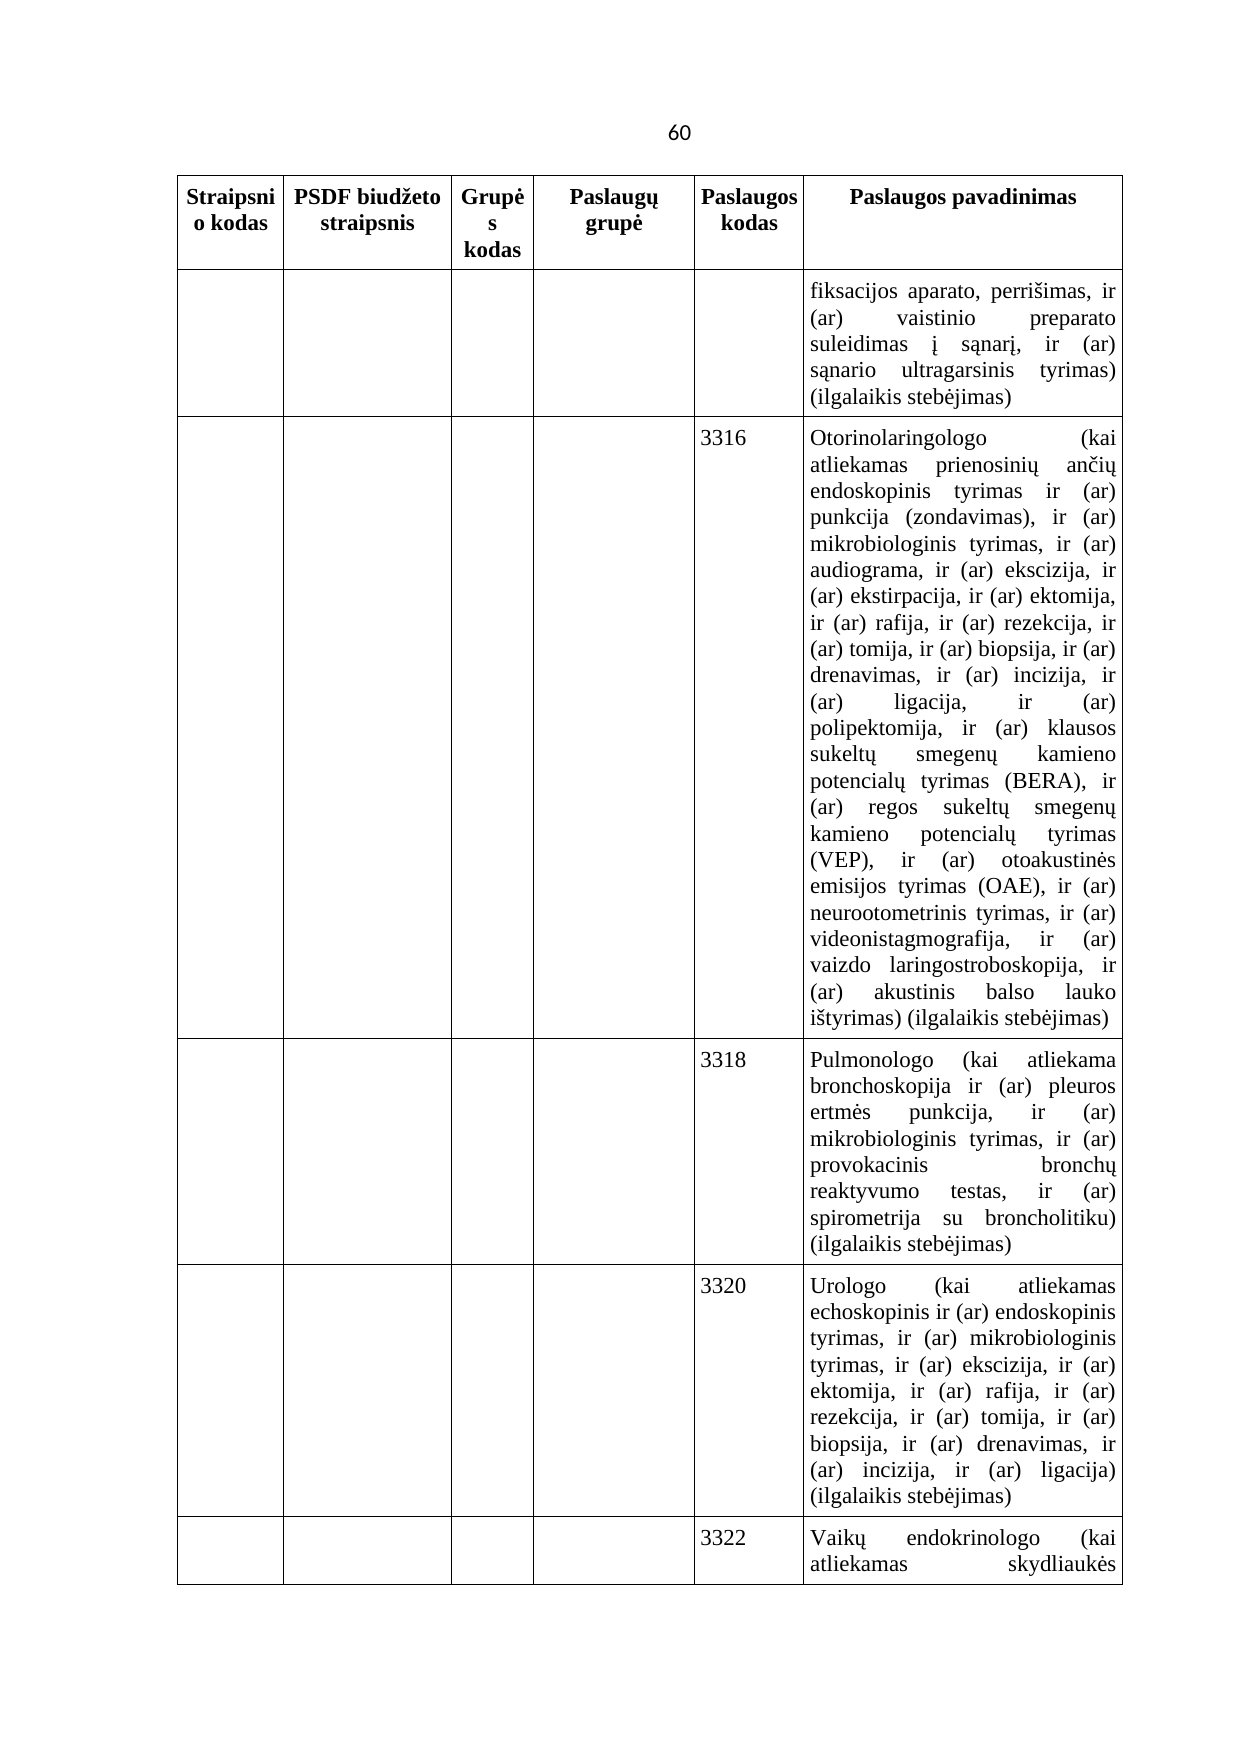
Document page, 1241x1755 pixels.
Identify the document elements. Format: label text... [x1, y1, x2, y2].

table_cell [284, 1517, 451, 1584]
table_cell 3318 [695, 1039, 803, 1263]
table_cell [534, 1039, 694, 1263]
table_cell Urologo (kai atliekamas echoskopinis ir (ar) endoskopinis tyrimas, ir (ar) mikrobiologinis tyrimas, ir (ar) ekscizija, ir (ar) ektomija, ir (ar) rafija, ir (ar) rezekcija, ir (ar) tomija, ir (ar) biopsija, ir (ar) drenavimas, ir (ar) incizija, ir (ar) ligacija) (ilgalaikis stebėjimas) [804, 1265, 1122, 1516]
table_header Paslaugų grupė [534, 176, 694, 269]
table_cell [178, 1265, 283, 1516]
table_header PSDF biudžeto straipsnis [284, 176, 451, 269]
table_cell [284, 417, 451, 1037]
table_cell [452, 1517, 533, 1584]
table_cell [452, 270, 533, 416]
table_cell [452, 1265, 533, 1516]
table_cell [178, 1517, 283, 1584]
table_cell fiksacijos aparato, perrišimas, ir (ar) vaistinio preparato suleidimas į sąnarį, ir (ar) sąnario ultragarsinis tyrimas) (ilgalaikis stebėjimas) [804, 270, 1122, 416]
table_header Paslaugos kodas [695, 176, 803, 269]
table_cell 3322 [695, 1517, 803, 1584]
table_header Grupės kodas [452, 176, 533, 269]
table_cell Otorinolaringologo (kai atliekamas prienosinių ančių endoskopinis tyrimas ir (ar) punkcija (zondavimas), ir (ar) mikrobiologinis tyrimas, ir (ar) audiograma, ir (ar) ekscizija, ir (ar) ekstirpacija, ir (ar) ektomija, ir (ar) rafija, ir (ar) rezekcija, ir (ar) tomija, ir (ar) biopsija, ir (ar) drenavimas, ir (ar) incizija, ir (ar) ligacija, ir (ar) polipektomija, ir (ar) klausos sukeltų smegenų kamieno potencialų tyrimas (BERA), ir (ar) regos sukeltų smegenų kamieno potencialų tyrimas (VEP), ir (ar) otoakustinės emisijos tyrimas (OAE), ir (ar) neurootometrinis tyrimas, ir (ar) videonistagmografija, ir (ar) vaizdo laringostroboskopija, ir (ar) akustinis balso lauko ištyrimas) (ilgalaikis stebėjimas) [804, 417, 1122, 1037]
table_cell Pulmonologo (kai atliekama bronchoskopija ir (ar) pleuros ertmės punkcija, ir (ar) mikrobiologinis tyrimas, ir (ar) provokacinis bronchų reaktyvumo testas, ir (ar) spirometrija su broncholitiku) (ilgalaikis stebėjimas) [804, 1039, 1122, 1263]
table_cell [534, 1265, 694, 1516]
table_cell [178, 417, 283, 1037]
table_cell [452, 417, 533, 1037]
table_cell [534, 1517, 694, 1584]
table_cell [534, 417, 694, 1037]
table_cell [452, 1039, 533, 1263]
table_header Straipsnio kodas [178, 176, 283, 269]
table_cell [178, 270, 283, 416]
table_cell [284, 270, 451, 416]
table_cell [534, 270, 694, 416]
table_cell [178, 1039, 283, 1263]
table_cell 3320 [695, 1265, 803, 1516]
table_cell [695, 270, 803, 416]
table_cell Vaikų endokrinologo (kai atliekamas skydliaukės [804, 1517, 1122, 1584]
table_cell 3316 [695, 417, 803, 1037]
table_header Paslaugos pavadinimas [804, 176, 1122, 269]
table_cell [284, 1265, 451, 1516]
table_cell [284, 1039, 451, 1263]
